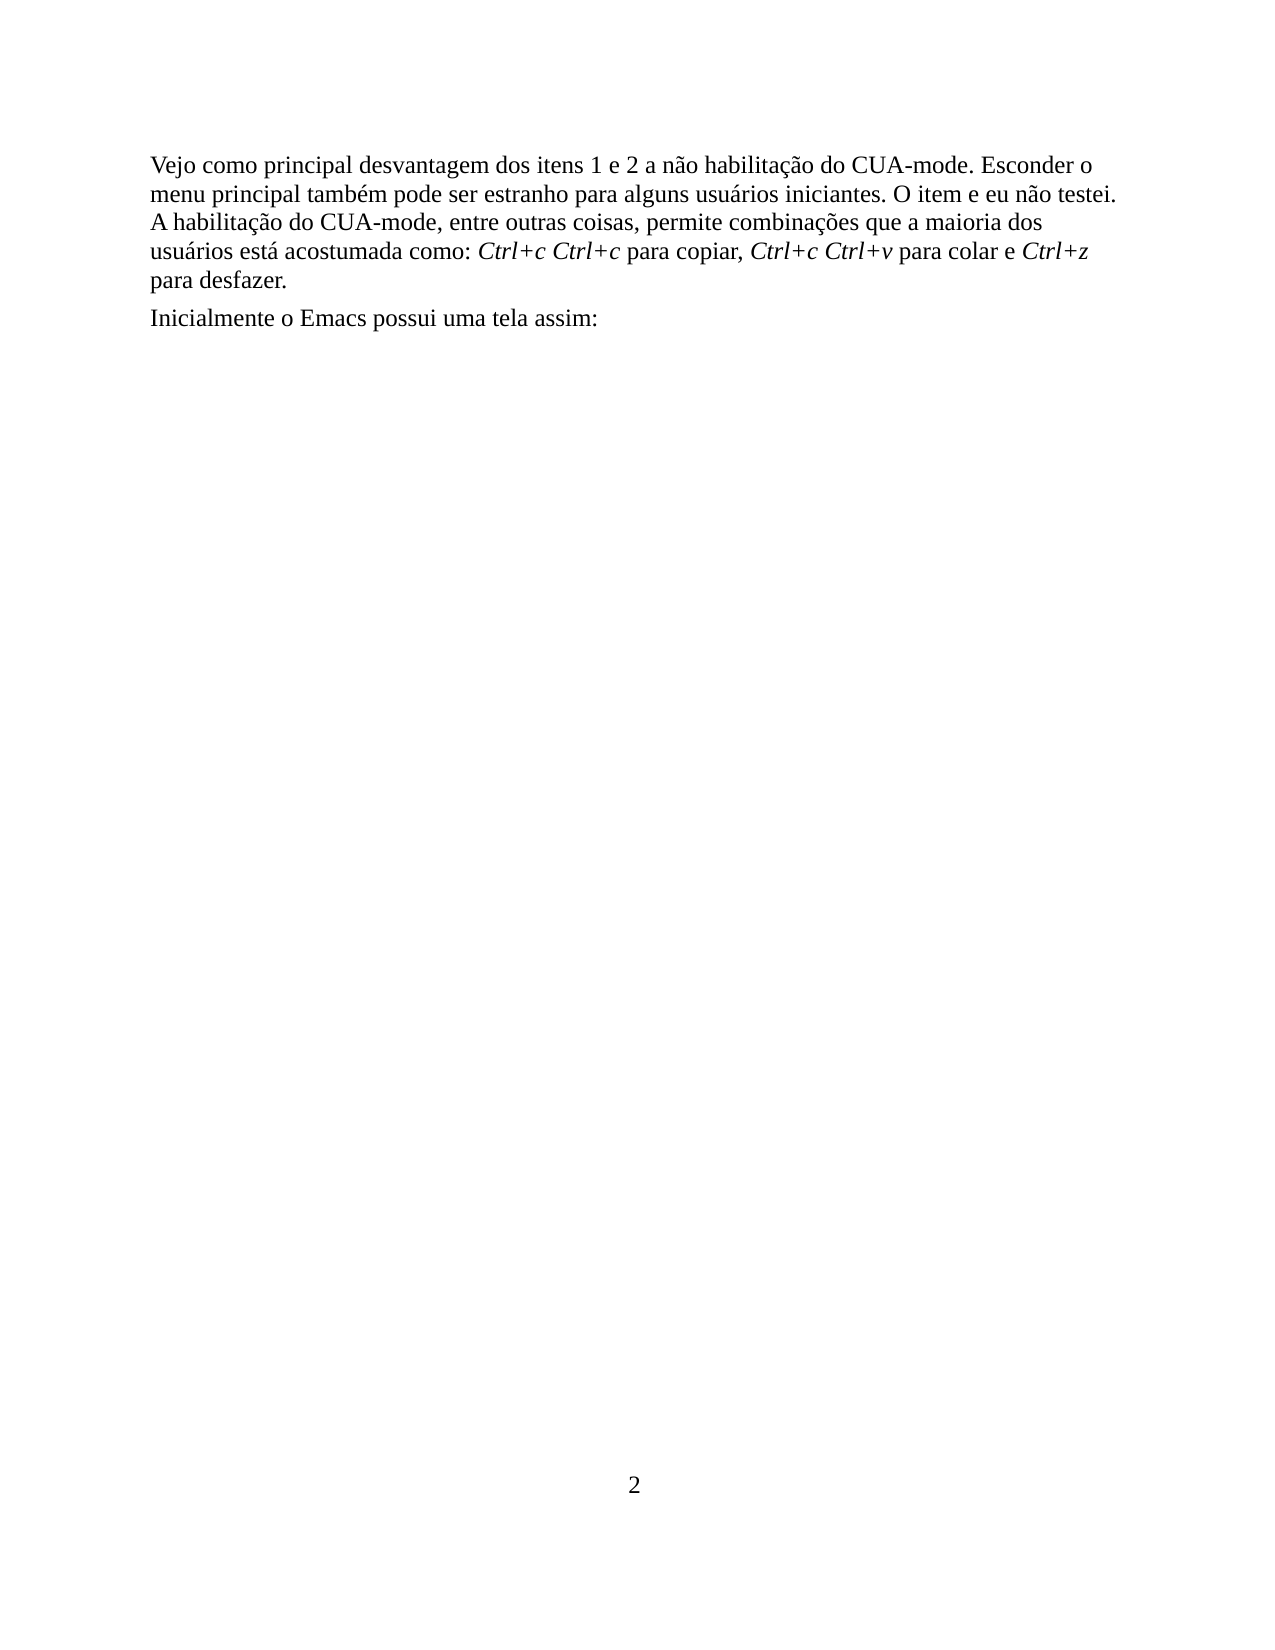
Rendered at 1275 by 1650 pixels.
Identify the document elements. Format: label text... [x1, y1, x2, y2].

text Inicialmente o Emacs possui uma tela assim: [150, 303, 1125, 331]
text Vejo como principal desvantagem dos itens 1 e 2 a não habilitação do CUA-mode. Esconder o menu principal também pode ser estranho para alguns usuários iniciantes. O item e eu não testei. A habilitação do CUA-mode, entre outras coisas, permite combinações que a maioria dos usuários está acostumada como: Ctrl+c Ctrl+c para copiar, Ctrl+c Ctrl+v para colar e Ctrl+z para desfazer. [150, 150, 1125, 294]
